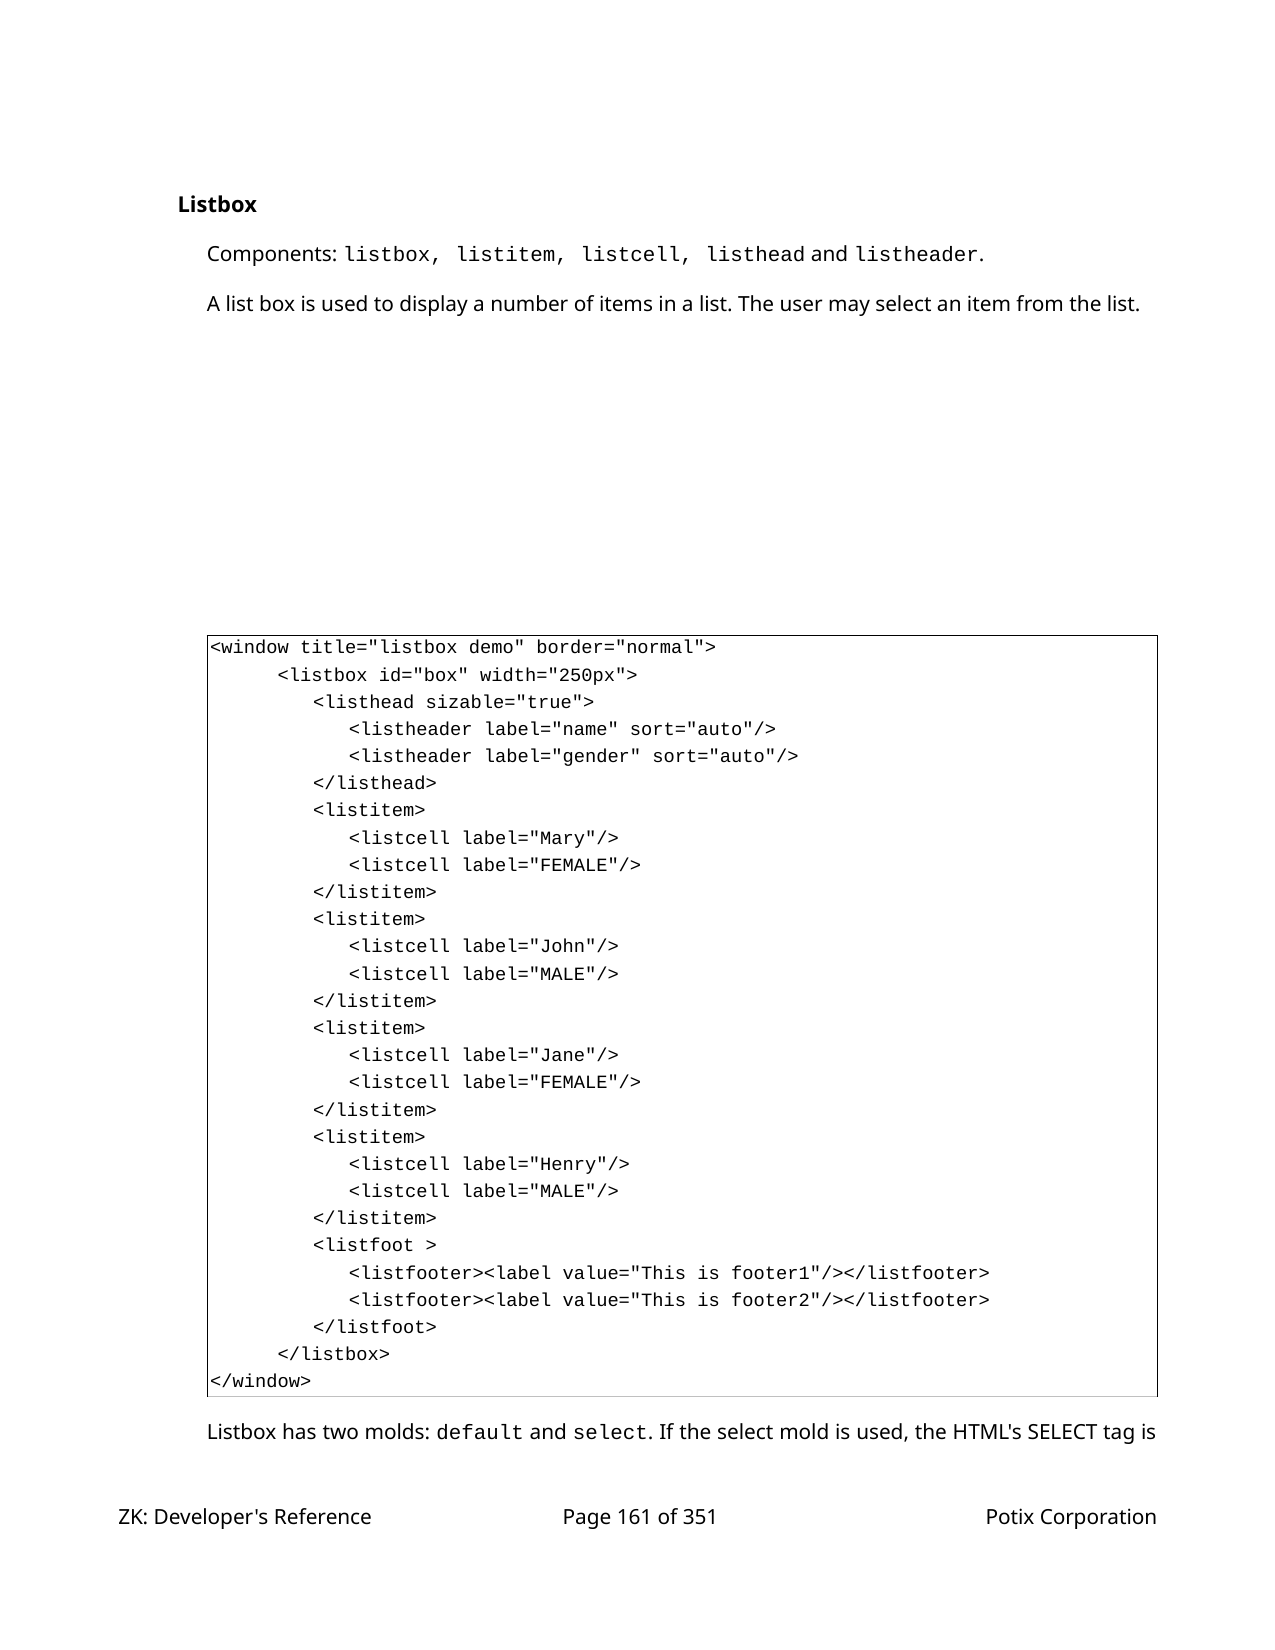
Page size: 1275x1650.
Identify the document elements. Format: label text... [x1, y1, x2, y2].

text <listheader label="name" sort="auto"/> [208, 717, 1157, 741]
text </listbox> [208, 1342, 1157, 1366]
text <listfooter><label value="This is footer2"/></listfooter> [208, 1288, 1157, 1312]
text </listitem> [208, 1206, 1157, 1230]
text </listhead> [208, 771, 1157, 795]
text <listfooter><label value="This is footer1"/></listfooter> [208, 1261, 1157, 1285]
text <listcell label="MALE"/> [208, 961, 1157, 986]
text <listcell label="FEMALE"/> [208, 853, 1157, 877]
text </listfoot> [208, 1315, 1157, 1339]
text </listitem> [208, 989, 1157, 1013]
text </listitem> [208, 1097, 1157, 1122]
text <listcell label="MALE"/> [208, 1179, 1157, 1203]
text <listheader label="gender" sort="auto"/> [208, 744, 1157, 768]
text <listcell label="John"/> [208, 934, 1157, 958]
subtitle Listbox [177, 189, 1157, 219]
text <listitem> [208, 1016, 1157, 1040]
text </window> [208, 1369, 1157, 1396]
text <listcell label="FEMALE"/> [208, 1070, 1157, 1094]
text <listcell label="Mary"/> [208, 826, 1157, 850]
text <listcell label="Henry"/> [208, 1152, 1157, 1176]
text <listfoot > [208, 1233, 1157, 1258]
text <listbox id="box" width="250px"> [208, 662, 1157, 687]
text <listitem> [208, 798, 1157, 823]
text <listhead sizable="true"> [208, 689, 1157, 714]
text A list box is used to display a number of items in a list. The user may select an item from the list. [207, 289, 1157, 317]
text <listitem> [208, 907, 1157, 931]
text <window title="listbox demo" border="normal"> [208, 636, 1157, 659]
text </listitem> [208, 880, 1157, 904]
text <listcell label="Jane"/> [208, 1043, 1157, 1067]
text <listitem> [208, 1124, 1157, 1149]
text Components: listbox, listitem, listcell, listhead and listheader. [207, 239, 1157, 268]
text Listbox has two molds: default and select. If the select mold is used, the HTML's SELECT tag is [207, 1417, 1157, 1446]
